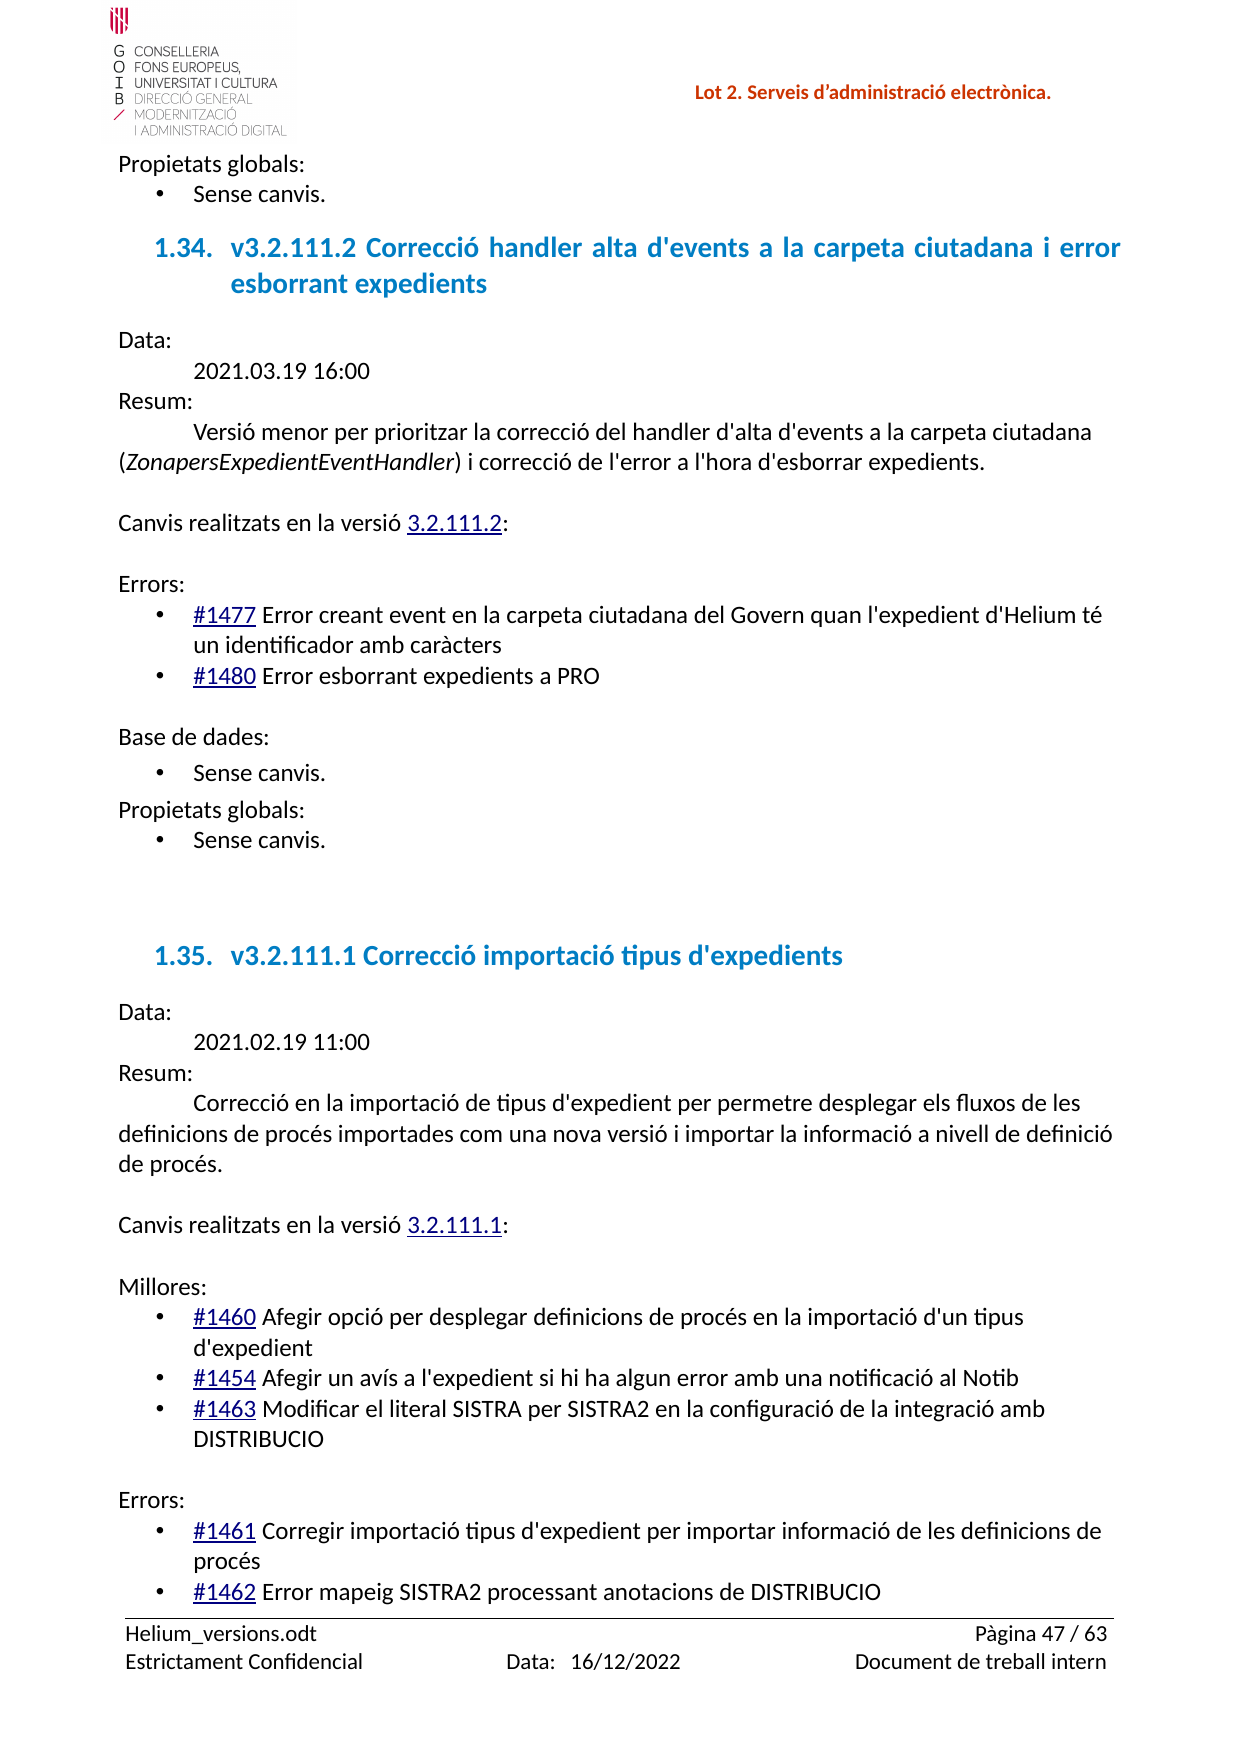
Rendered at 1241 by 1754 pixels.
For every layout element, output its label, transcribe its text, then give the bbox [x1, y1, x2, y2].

text Base de dades: [118, 721, 1122, 752]
text 2021.03.19 16:00 [118, 355, 1122, 385]
list Sense canvis. [156, 178, 1122, 209]
list #1462 Error mapeig SISTRA2 processant anotacions de DISTRIBUCIO [156, 1576, 1122, 1606]
text Millores: [118, 1271, 1122, 1301]
subtitle v3.2.111.1 Correcció importació tipus d'expedients [153, 937, 1122, 972]
picture [100, 0, 297, 144]
subtitle v3.2.111.2 Correcció handler alta d'events a la carpeta ciutadana i error esborrant expedients [153, 229, 1122, 301]
list #1480 Error esborrant expedients a PRO [156, 660, 1122, 691]
text Propietats globals: [118, 148, 1122, 178]
text Data: [118, 996, 1122, 1026]
text Canvis realitzats en la versió 3.2.111.2: [118, 507, 1122, 538]
text Errors: [118, 1484, 1122, 1515]
text Canvis realitzats en la versió 3.2.111.1: [118, 1209, 1122, 1240]
text Data: [118, 324, 1122, 355]
text Correcció en la importació de tipus d'expedient per permetre desplegar els fluxos de les definicions de procés importades com una nova versió i importar la informació a nivell de definició de procés. [118, 1087, 1122, 1179]
list #1454 Afegir un avís a l'expedient si hi ha algun error amb una notificació al Notib [156, 1362, 1122, 1393]
list #1460 Afegir opció per desplegar definicions de procés en la importació d'un tipus d'expedient [156, 1301, 1122, 1362]
text Errors: [118, 568, 1122, 599]
text 2021.02.19 11:00 [118, 1026, 1122, 1057]
list Sense canvis. [156, 757, 1122, 788]
list #1461 Corregir importació tipus d'expedient per importar informació de les definicions de procés [156, 1515, 1122, 1576]
text Versió menor per prioritzar la correcció del handler d'alta d'events a la carpeta ciutadana (ZonapersExpedientEventHandler) i correcció de l'error a l'hora d'esborrar expedients. [118, 416, 1122, 477]
text Propietats globals: [118, 794, 1122, 824]
list #1463 Modificar el literal SISTRA per SISTRA2 en la configuració de la integració amb DISTRIBUCIO [156, 1393, 1122, 1454]
text Resum: [118, 385, 1122, 416]
text Resum: [118, 1057, 1122, 1087]
list #1477 Error creant event en la carpeta ciutadana del Govern quan l'expedient d'Helium té un identificador amb caràcters [156, 599, 1122, 660]
list Sense canvis. [156, 824, 1122, 855]
